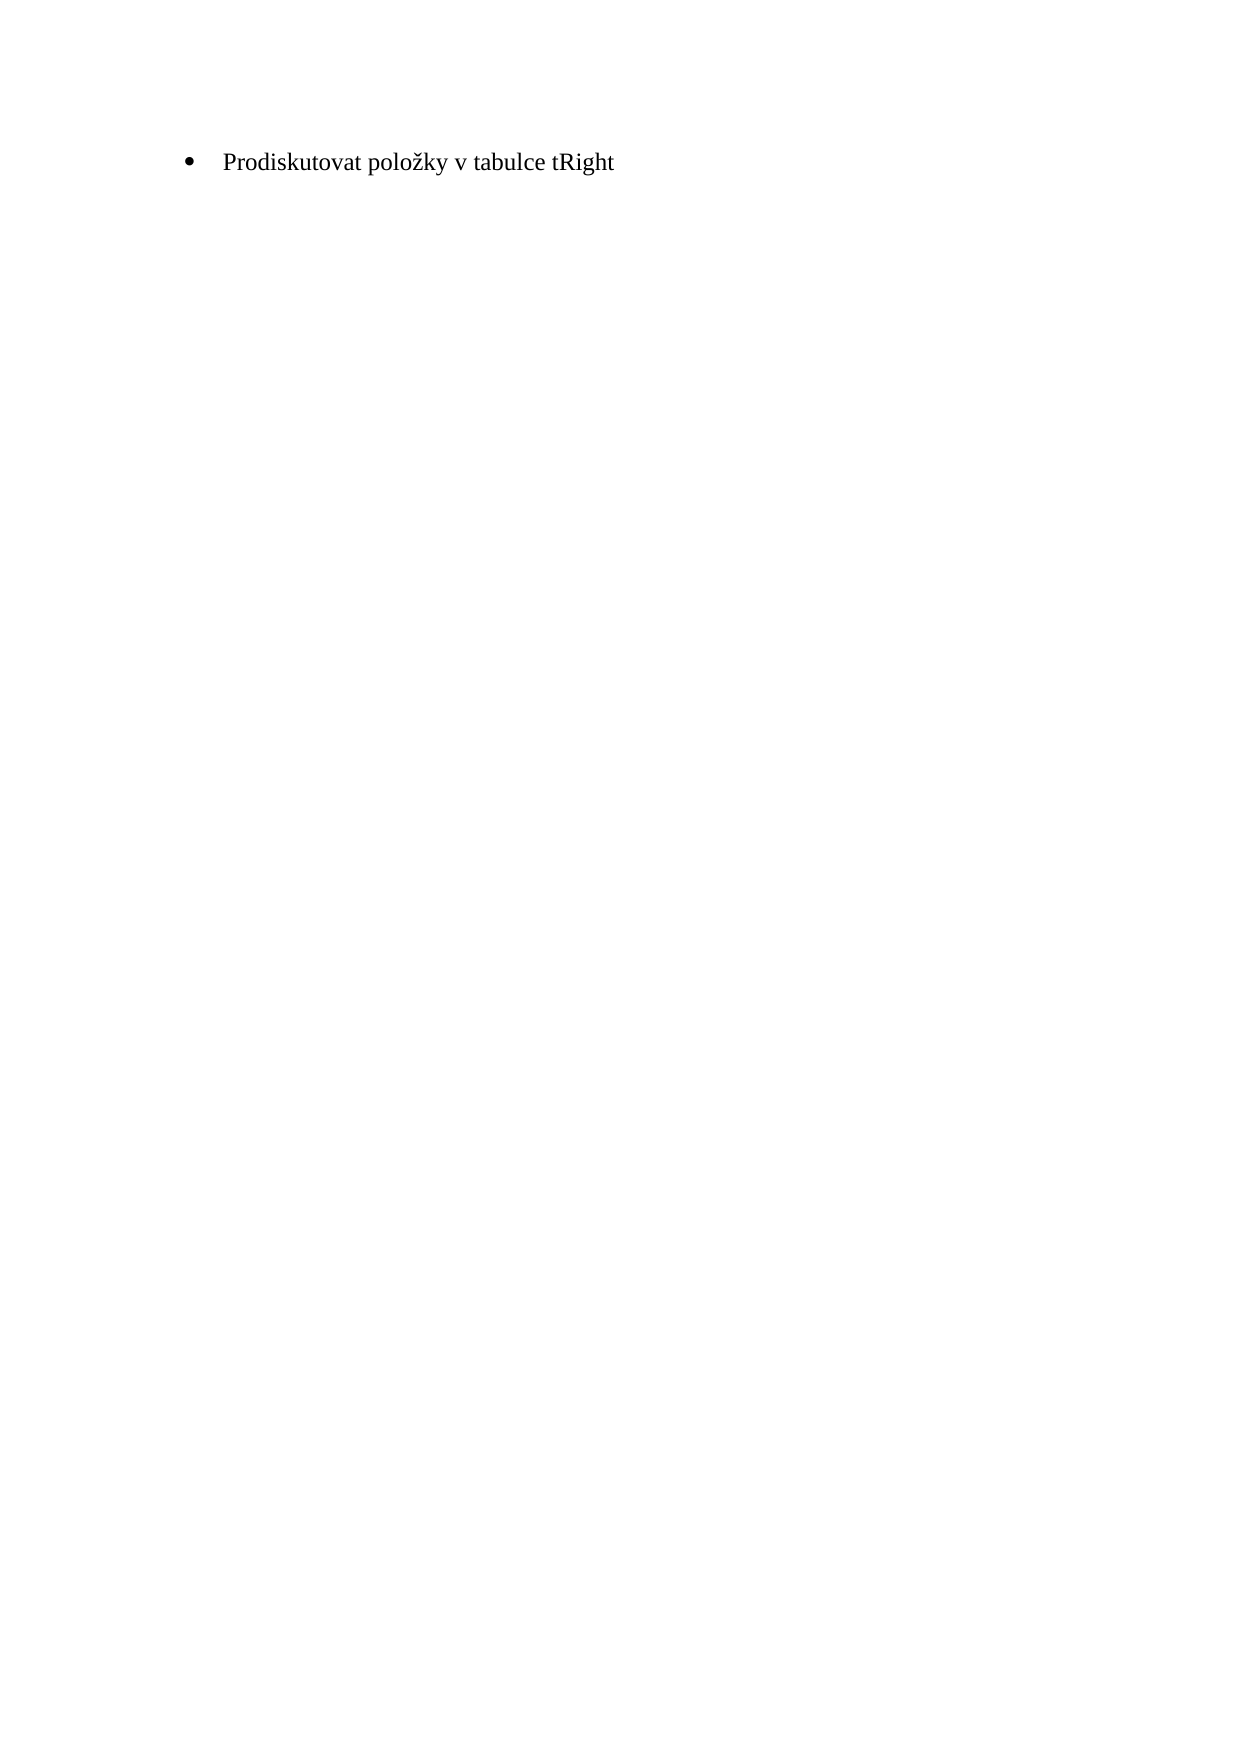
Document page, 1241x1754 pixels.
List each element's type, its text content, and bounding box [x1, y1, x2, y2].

list Prodiskutovat položky v tabulce tRight [185, 148, 1092, 175]
